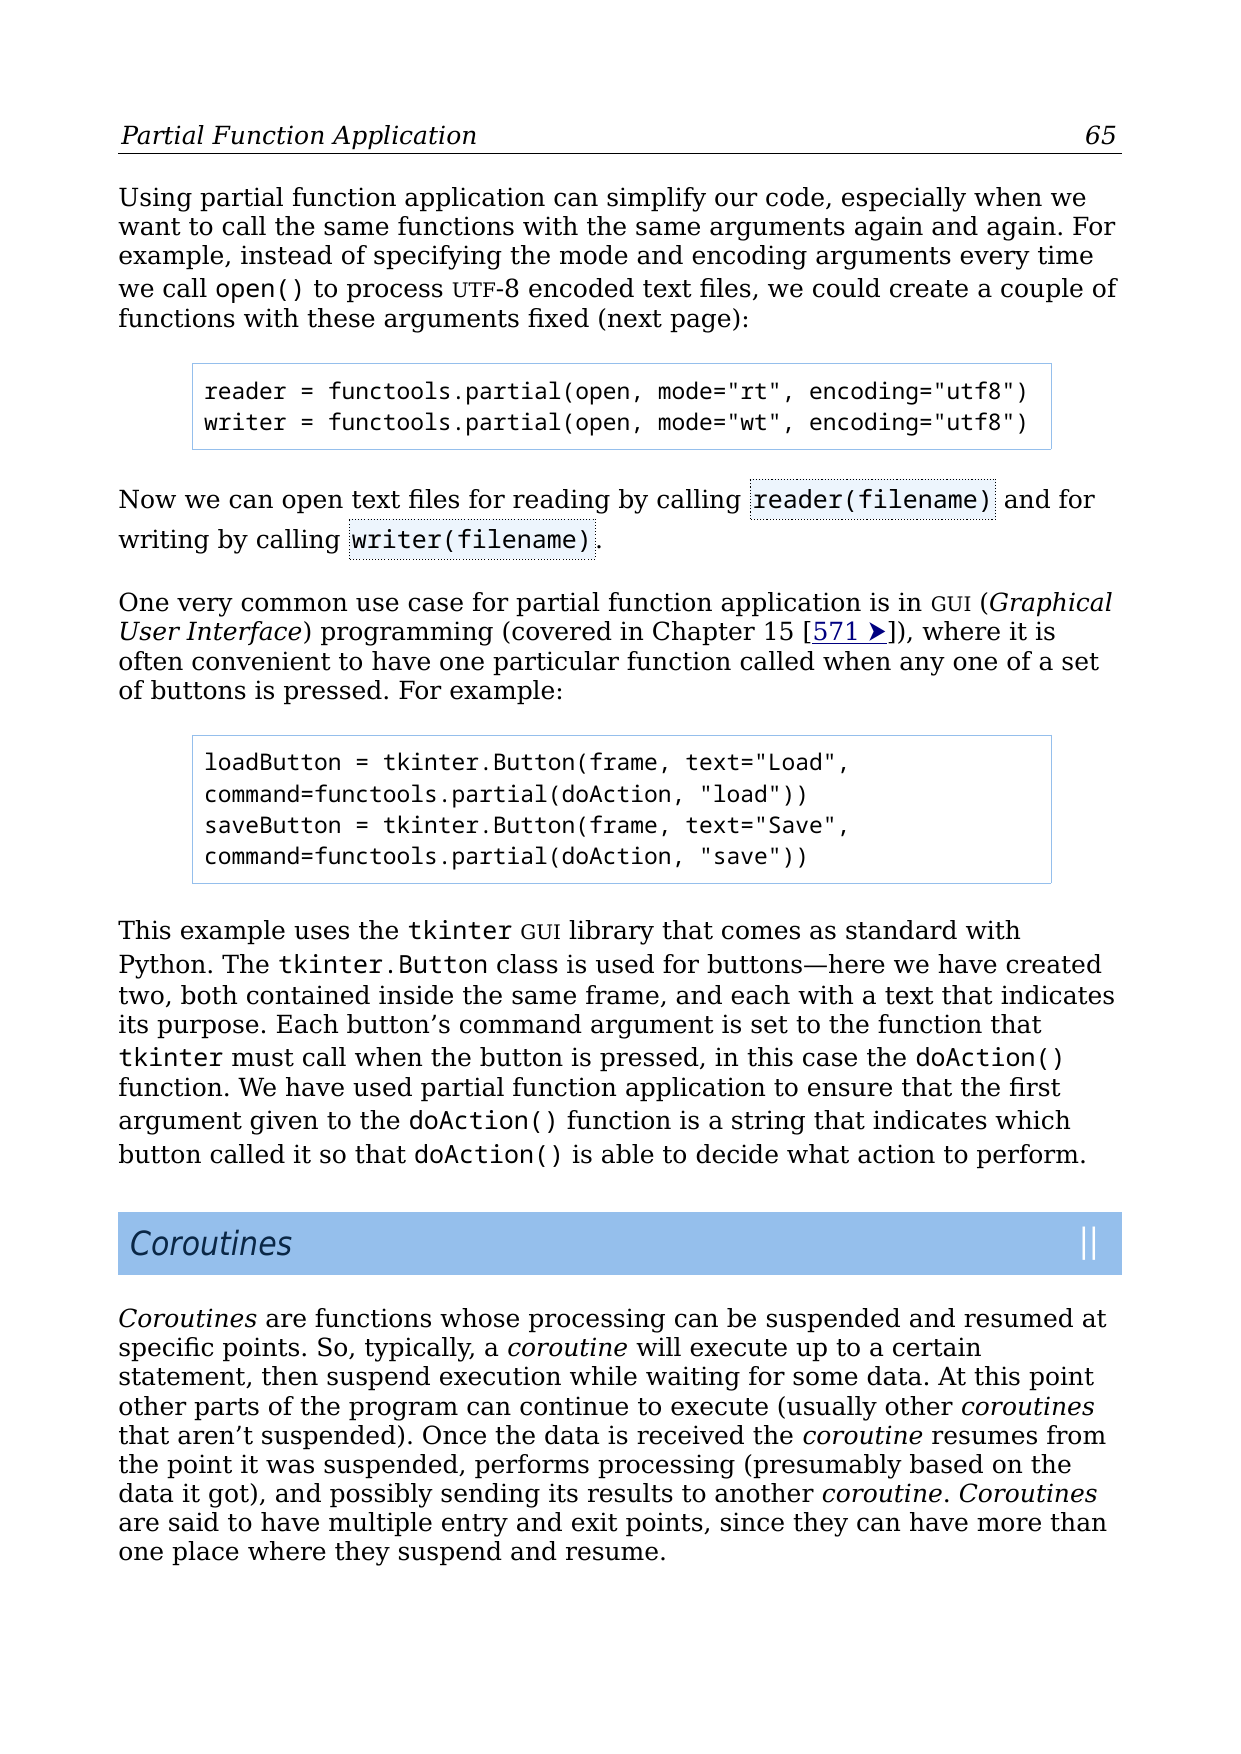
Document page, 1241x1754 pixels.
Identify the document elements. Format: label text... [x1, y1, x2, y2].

text || [1063, 1221, 1098, 1260]
text reader = functools.partial(open, mode="rt", encoding="utf8") [193, 364, 1051, 394]
subtitle Coroutines [118, 1212, 1122, 1275]
text writer = functools.partial(open, mode="wt", encoding="utf8") [193, 394, 1051, 449]
text Coroutines are functions whose processing can be suspended and resumed at specific points. So, typically, a coroutine will execute up to a certain statement, then suspend execution while waiting for some data. At this point other parts of the program can continue to execute (usually other coroutines that aren’t suspended). Once the data is received the coroutine resumes from the point it was suspended, performs processing (presumably based on the data it got), and possibly sending its results to another coroutine. Coroutines are said to have multiple entry and exit points, since they can have more than one place where they suspend and resume. [118, 1304, 1122, 1567]
text One very common use case for partial function application is in gui (Graphical User Interface) programming (covered in Chapter 15 [571 ⮞]), where it is often convenient to have one particular function called when any one of a set of buttons is pressed. For example: [118, 588, 1122, 705]
text Using partial function application can simplify our code, especially when we want to call the same functions with the same arguments again and again. For example, instead of specifying the mode and encoding arguments every time we call open() to process utf-8 encoded text files, we could create a couple of functions with these arguments fixed (next page): [118, 183, 1122, 333]
text command=functools.partial(doAction, "save")) [193, 828, 1051, 883]
text Now we can open text files for reading by calling reader(filename) and for writing by calling writer(filename). [118, 479, 1122, 559]
text loadButton = tkinter.Button(frame, text="Load", [193, 736, 1051, 766]
text This example uses the tkinter gui library that comes as standard with Python. The tkinter.Button class is used for buttons—here we have created two, both contained inside the same frame, and each with a text that indicates its purpose. Each button’s command argument is set to the function that tkinter must call when the button is pressed, in this case the doAction() function. We have used partial function application to ensure that the first argument given to the doAction() function is a string that indicates which button called it so that doAction() is able to decide what action to perform. [118, 913, 1122, 1171]
text saveButton = tkinter.Button(frame, text="Save", [193, 797, 1051, 828]
text command=functools.partial(doAction, "load")) [193, 766, 1051, 797]
